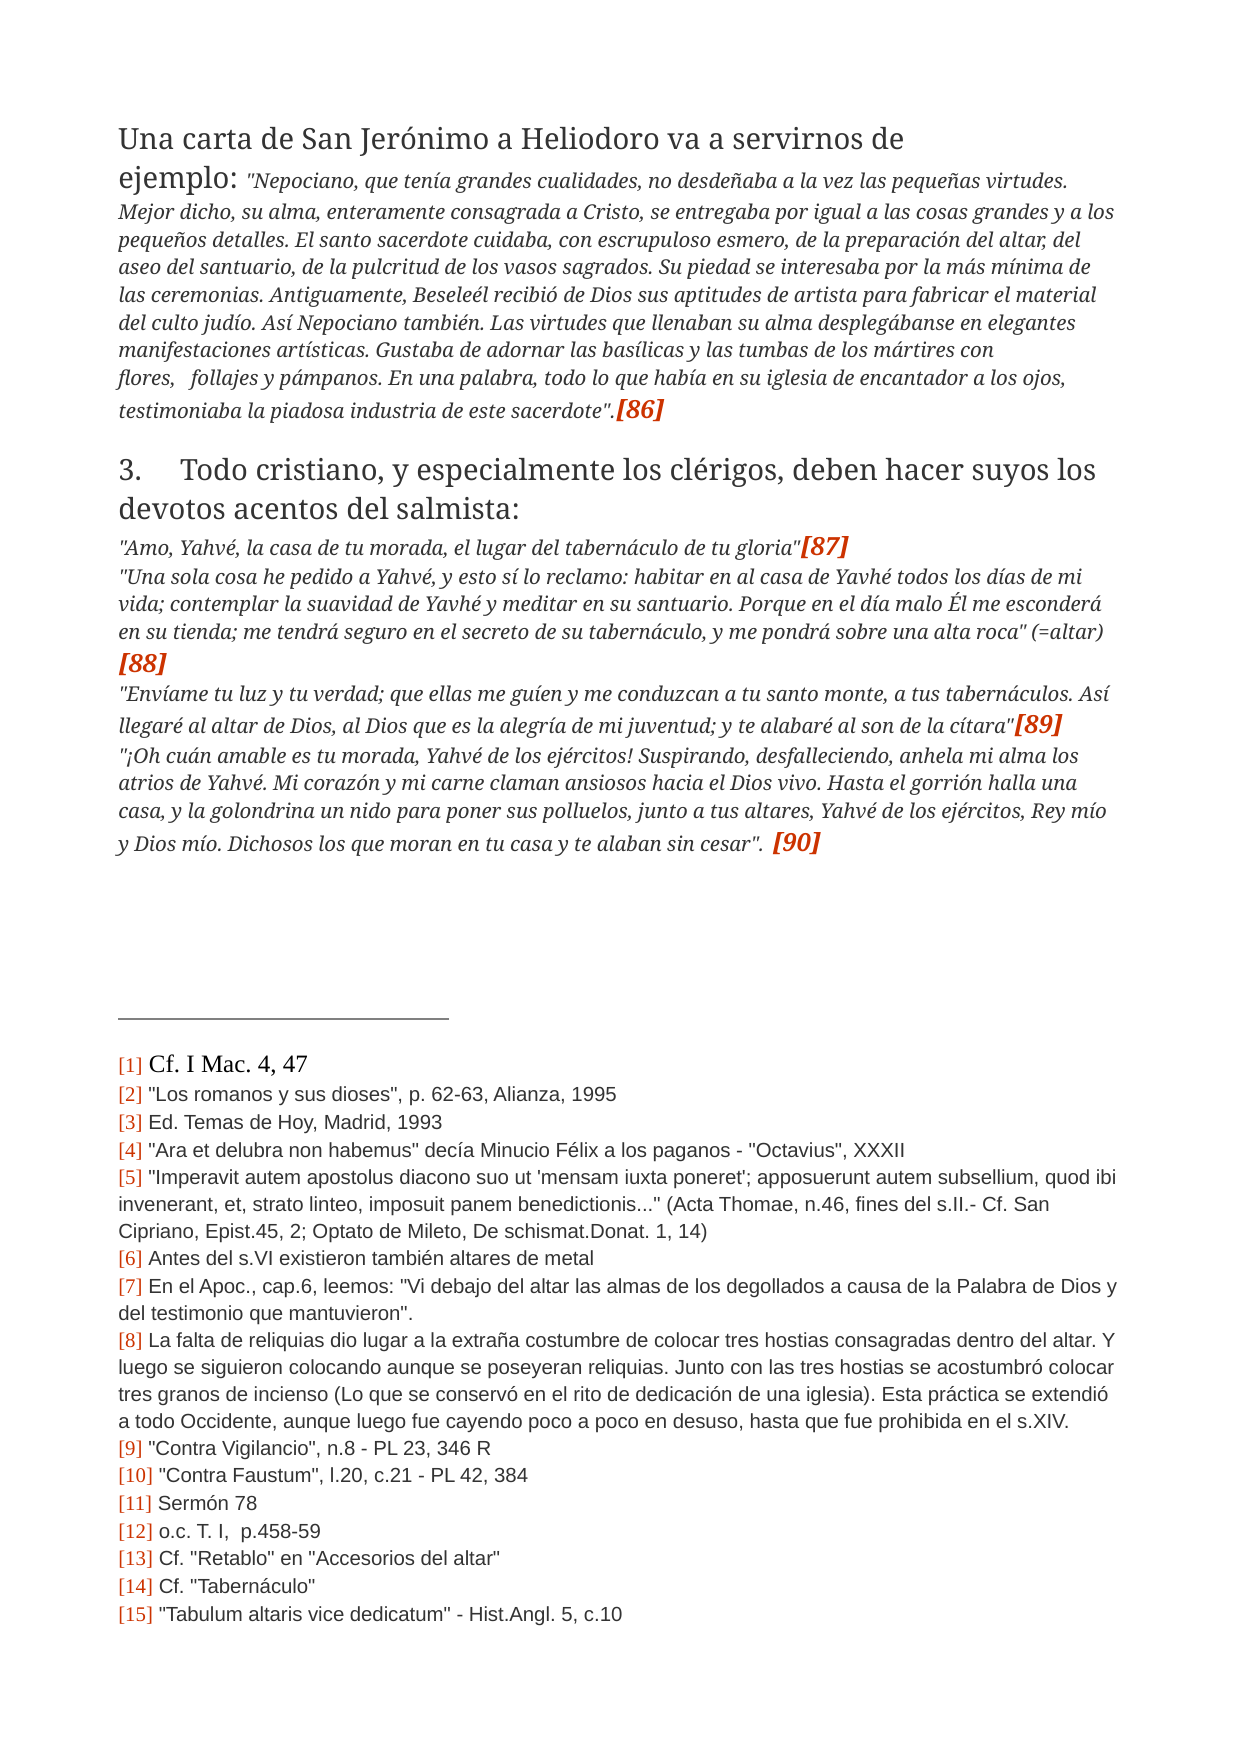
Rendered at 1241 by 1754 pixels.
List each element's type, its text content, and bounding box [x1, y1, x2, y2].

text 3. Todo cristiano, y especialmente los clérigos, deben hacer suyos los devotos acentos del salmista: [118, 449, 1122, 528]
text [15] "Tabulum altaris vice dedicatum" - Hist.Angl. 5, c.10 [118, 1601, 1122, 1626]
text Una carta de San Jerónimo a Heliodoro va a servirnos de ejemplo: "Nepociano, que tenía grandes cualidades, no desdeñaba a la vez las pequeñas virtudes. Mejor dicho, su alma, enteramente consagrada a Cristo, se entregaba por igual a las cosas grandes y a los pequeños detalles. El santo sacerdote cuidaba, con escrupuloso esmero, de la preparación del altar, del aseo del santuario, de la pulcritud de los vasos sagrados. Su piedad se interesaba por la más mínima de las ceremonias. Antiguamente, Beseleél recibió de Dios sus aptitudes de artista para fabricar el material del culto judío. Así Nepociano también. Las virtudes que llenaban su alma desplegábanse en elegantes manifestaciones artísticas. Gustaba de adornar las basílicas y las tumbas de los mártires con flores, follajes y pámpanos. En una palabra, todo lo que había en su iglesia de encantador a los ojos, testimoniaba la piadosa industria de este sacerdote".[86] [118, 118, 1122, 426]
text "¡Oh cuán amable es tu morada, Yahvé de los ejércitos! Suspirando, desfalleciendo, anhela mi alma los atrios de Yahvé. Mi corazón y mi carne claman ansiosos hacia el Dios vivo. Hasta el gorrión halla una casa, y la golondrina un nido para poner sus polluelos, junto a tus altares, Yahvé de los ejércitos, Rey mío y Dios mío. Dichosos los que moran en tu casa y te alaban sin cesar". [90] [118, 741, 1122, 858]
text [10] "Contra Faustum", l.20, c.21 - PL 42, 384 [118, 1463, 1122, 1487]
text [6] Antes del s.VI existieron también altares de metal [118, 1246, 1122, 1270]
text [2] "Los romanos y sus dioses", p. 62-63, Alianza, 1995 [118, 1082, 1122, 1106]
text [12] o.c. T. I, p.458-59 [118, 1519, 1122, 1543]
text [13] Cf. "Retablo" en "Accesorios del altar" [118, 1546, 1122, 1570]
text "Envíame tu luz y tu verdad; que ellas me guíen y me conduzcan a tu santo monte, a tus tabernáculos. Así llegaré al altar de Dios, al Dios que es la alegría de mi juventud; y te alabaré al son de la cítara"[89] [118, 679, 1122, 741]
text [11] Sermón 78 [118, 1491, 1122, 1515]
text [5] "Imperavit autem apostolus diacono suo ut 'mensam iuxta poneret'; apposuerunt autem subsellium, quod ibi invenerant, et, strato linteo, imposuit panem benedictionis..." (Acta Thomae, n.46, fines del s.II.- Cf. San Cipriano, Epist.45, 2; Optato de Mileto, De schismat.Donat. 1, 14) [118, 1165, 1122, 1243]
text [9] "Contra Vigilancio", n.8 - PL 23, 346 R [118, 1436, 1122, 1460]
text [4] "Ara et delubra non habemus" decía Minucio Félix a los paganos - "Octavius", XXXII [118, 1137, 1122, 1162]
text [1] Cf. I Mac. 4, 47 [118, 1049, 1122, 1078]
text [14] Cf. "Tabernáculo" [118, 1574, 1122, 1598]
text "Una sola cosa he pedido a Yahvé, y esto sí lo reclamo: habitar en al casa de Yavhé todos los días de mi vida; contemplar la suavidad de Yavhé y meditar en su santuario. Porque en el día malo Él me esconderá en su tienda; me tendrá seguro en el secreto de su tabernáculo, y me pondrá sobre una alta roca" (=altar)[88] [118, 562, 1122, 679]
text "Amo, Yahvé, la casa de tu morada, el lugar del tabernáculo de tu gloria"[87] [118, 528, 1122, 562]
text [8] La falta de reliquias dio lugar a la extraña costumbre de colocar tres hostias consagradas dentro del altar. Y luego se siguieron colocando aunque se poseyeran reliquias. Junto con las tres hostias se acostumbró colocar tres granos de incienso (Lo que se conservó en el rito de dedicación de una iglesia). Esta práctica se extendió a todo Occidente, aunque luego fue cayendo poco a poco en desuso, hasta que fue prohibida en el s.XIV. [118, 1328, 1122, 1432]
text [7] En el Apoc., cap.6, leemos: "Vi debajo del altar las almas de los degollados a causa de la Palabra de Dios y del testimonio que mantuvieron". [118, 1274, 1122, 1324]
text [3] Ed. Temas de Hoy, Madrid, 1993 [118, 1110, 1122, 1134]
